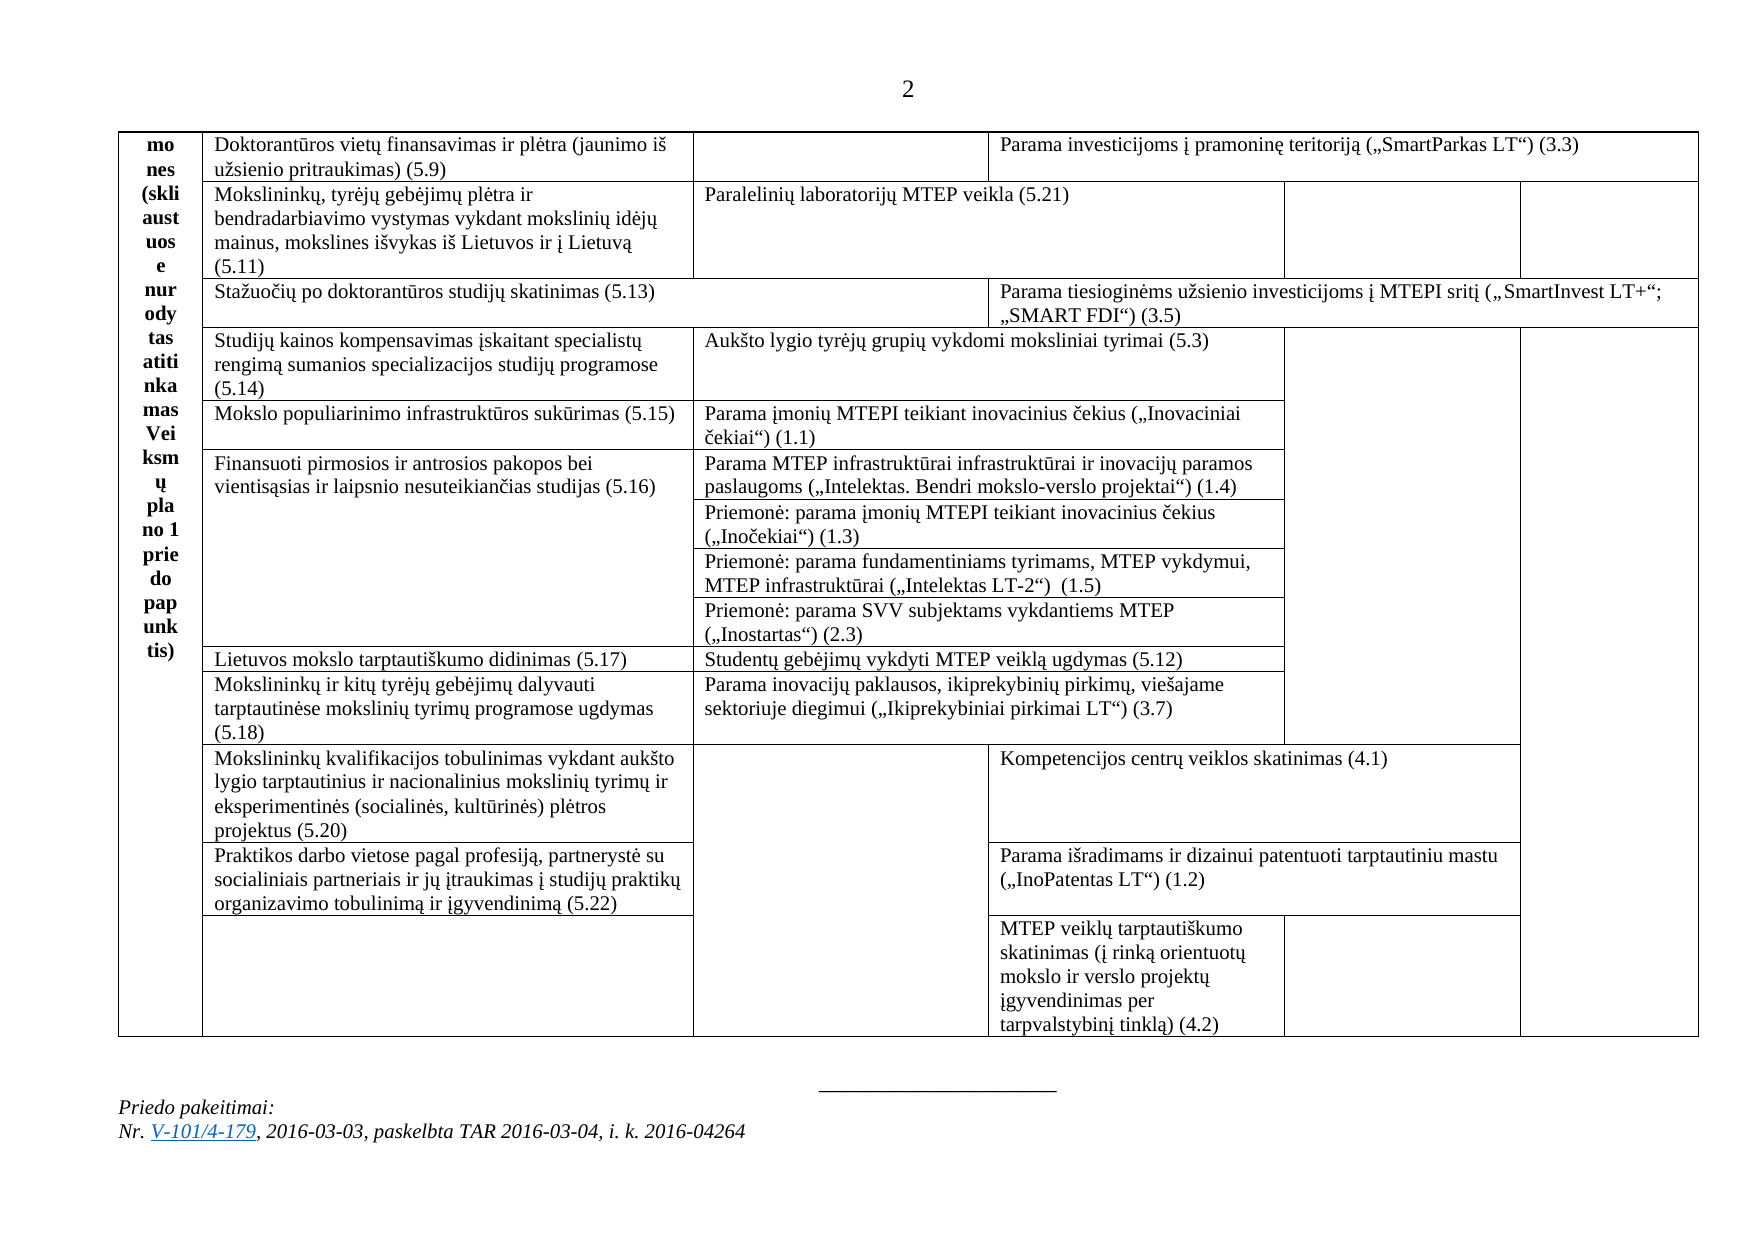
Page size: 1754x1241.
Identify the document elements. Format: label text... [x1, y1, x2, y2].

table_cell Mokslininkų kvalifikacijos tobulinimas vykdant aukšto lygio tarptautinius ir nacionalinius mokslinių tyrimų ir eksperimentinės (socialinės, kultūrinės) plėtros projektus (5.20) [203, 745, 693, 842]
table_cell Priemonė: parama fundamentiniams tyrimams, MTEP vykdymui, MTEP infrastruktūrai („Intelektas LT-2“) (1.5) [694, 549, 1284, 597]
text Nr. V-101/4-179, 2016-03-03, paskelbta TAR 2016-03-04, i. k. 2016-04264 [118, 1119, 1698, 1143]
table_cell Parama investicijoms į pramoninę teritoriją („SmartParkas LT“) (3.3) [989, 133, 1698, 181]
table_cell Kompetencijos centrų veiklos skatinimas (4.1) [989, 745, 1520, 842]
text ___________________ [118, 1066, 1698, 1095]
table_cell Studentų gebėjimų vykdyti MTEP veiklą ugdymas (5.12) [694, 647, 1284, 671]
table_cell Mokslininkų, tyrėjų gebėjimų plėtra ir bendradarbiavimo vystymas vykdant mokslinių idėjų mainus, mokslines išvykas iš Lietuvos ir į Lietuvą (5.11) [203, 182, 693, 278]
table_cell [1285, 328, 1520, 744]
table_cell mones (skliaustuose nurodytas atitinkamas Veiksmų plano 1 priedo papunktis) [119, 133, 202, 1036]
table_cell Parama MTEP infrastruktūrai infrastruktūrai ir inovacijų paramos paslaugoms („Intelektas. Bendri mokslo-verslo projektai“) (1.4) [694, 450, 1284, 498]
table_cell [1521, 328, 1698, 1036]
table_cell Parama išradimams ir dizainui patentuoti tarptautiniu mastu („InoPatentas LT“) (1.2) [989, 843, 1520, 915]
table_cell [1521, 182, 1698, 278]
text Priedo pakeitimai: [118, 1095, 1698, 1119]
table_cell Mokslininkų ir kitų tyrėjų gebėjimų dalyvauti tarptautinėse mokslinių tyrimų programose ugdymas (5.18) [203, 672, 693, 744]
table_cell Lietuvos mokslo tarptautiškumo didinimas (5.17) [203, 647, 693, 671]
table_cell [1285, 182, 1520, 278]
table_cell Studijų kainos kompensavimas įskaitant specialistų rengimą sumanios specializacijos studijų programose (5.14) [203, 328, 693, 400]
table_cell Doktorantūros vietų finansavimas ir plėtra (jaunimo iš užsienio pritraukimas) (5.9) [203, 133, 693, 181]
table_cell Mokslo populiarinimo infrastruktūros sukūrimas (5.15) [203, 401, 693, 449]
table_cell [1285, 916, 1520, 1036]
table_cell [694, 745, 988, 1036]
table_cell Praktikos darbo vietose pagal profesiją, partnerystė su socialiniais partneriais ir jų įtraukimas į studijų praktikų organizavimo tobulinimą ir įgyvendinimą (5.22) [203, 843, 693, 915]
table_cell MTEP veiklų tarptautiškumo skatinimas (į rinką orientuotų mokslo ir verslo projektų įgyvendinimas per tarpvalstybinį tinklą) (4.2) [989, 916, 1284, 1036]
table_cell Aukšto lygio tyrėjų grupių vykdomi moksliniai tyrimai (5.3) [694, 328, 1284, 400]
table_cell Paralelinių laboratorijų MTEP veikla (5.21) [694, 182, 1284, 278]
table_cell Priemonė: parama SVV subjektams vykdantiems MTEP („Inostartas“) (2.3) [694, 598, 1284, 646]
table_cell Priemonė: parama įmonių MTEPI teikiant inovacinius čekius („Inočekiai“) (1.3) [694, 500, 1284, 548]
table_cell Parama inovacijų paklausos, ikiprekybinių pirkimų, viešajame sektoriuje diegimui („Ikiprekybiniai pirkimai LT“) (3.7) [694, 672, 1284, 744]
table_cell [203, 916, 693, 1036]
table_cell Parama įmonių MTEPI teikiant inovacinius čekius („Inovaciniai čekiai“) (1.1) [694, 401, 1284, 449]
table_cell Stažuočių po doktorantūros studijų skatinimas (5.13) [203, 279, 988, 327]
table_cell Finansuoti pirmosios ir antrosios pakopos bei vientisąsias ir laipsnio nesuteikiančias studijas (5.16) [203, 450, 693, 646]
table_cell [694, 133, 988, 181]
table_cell Parama tiesioginėms užsienio investicijoms į MTEPI sritį („SmartInvest LT+“; „SMART FDI“) (3.5) [989, 279, 1698, 327]
